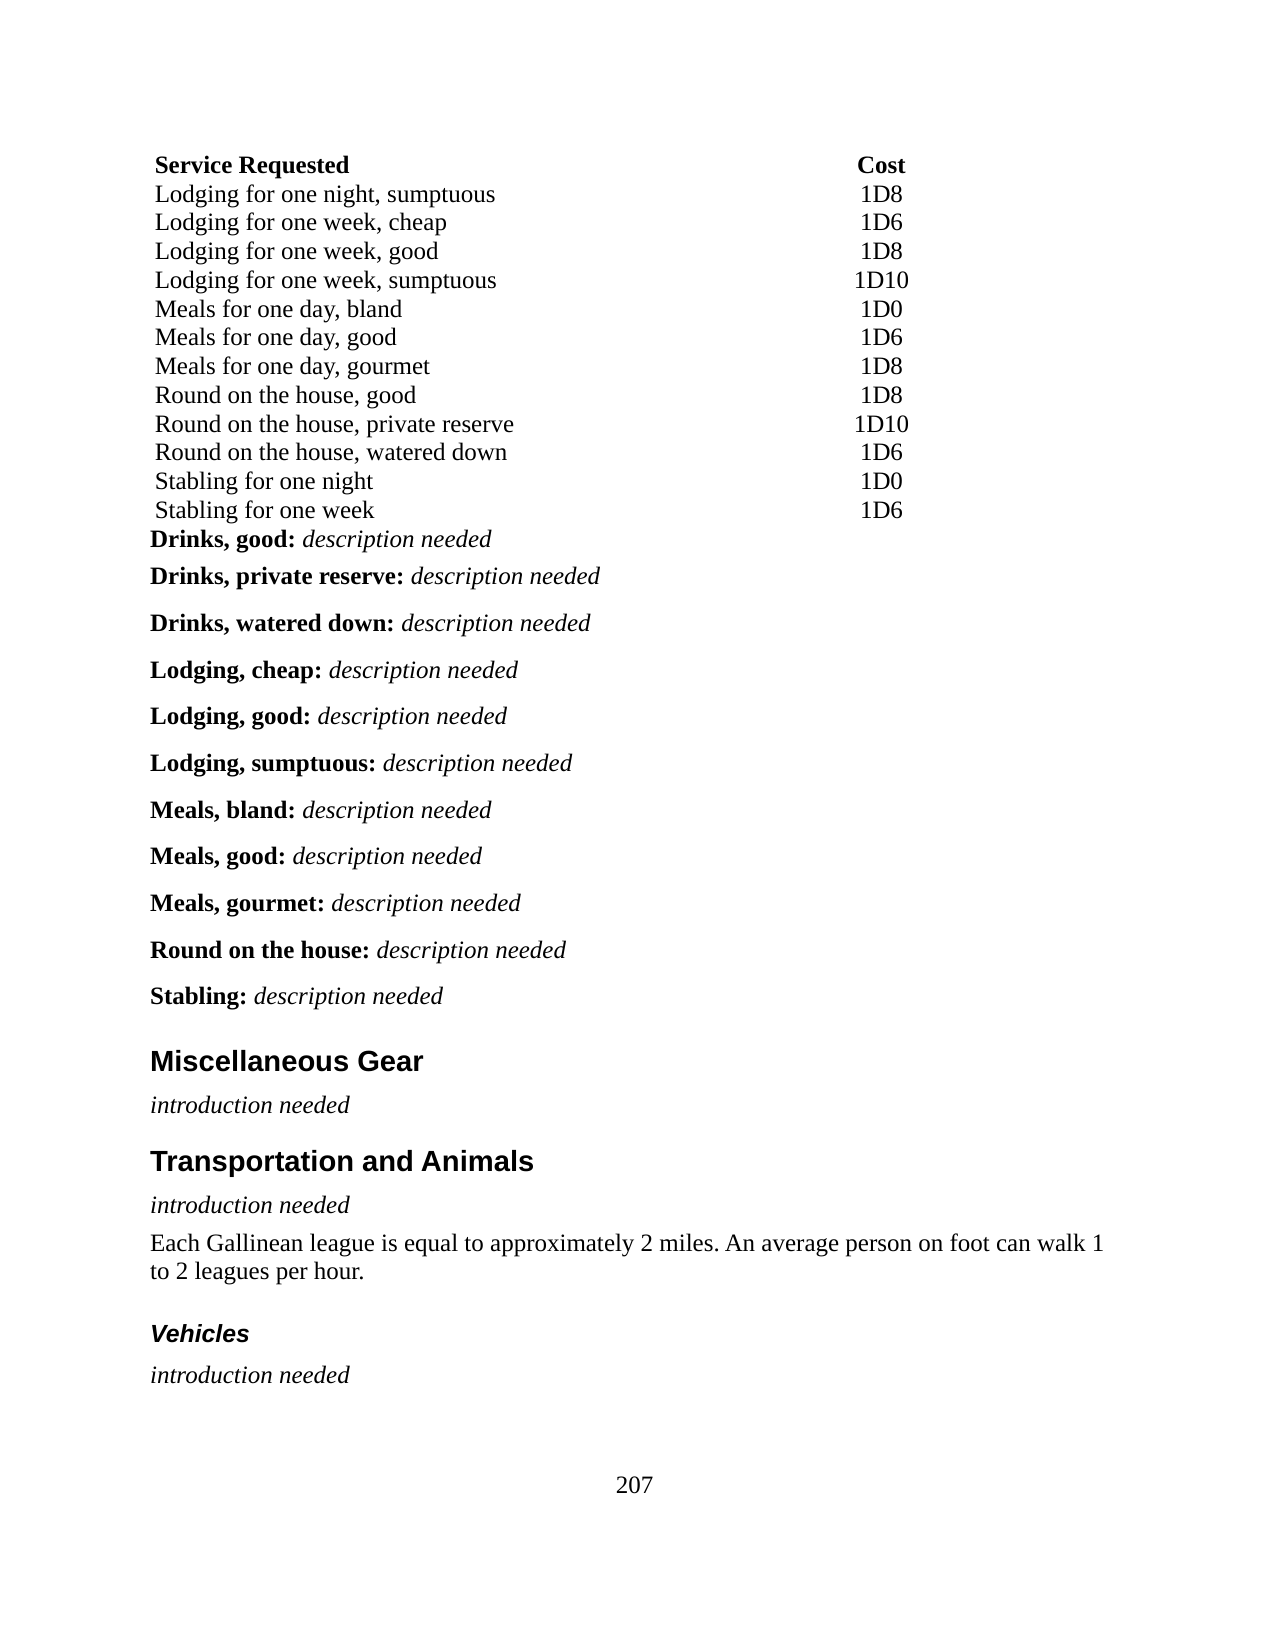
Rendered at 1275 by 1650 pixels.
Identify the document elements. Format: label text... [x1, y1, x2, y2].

text Meals, good: description needed [150, 841, 1125, 870]
table_cell Stabling for one week [150, 495, 637, 524]
text Stabling: description needed [150, 981, 1125, 1010]
table_cell Lodging for one week, cheap [150, 208, 637, 236]
table_cell 1D8 [638, 380, 1125, 409]
table_cell Meals for one day, bland [150, 294, 637, 322]
table_cell Lodging for one week, good [150, 236, 637, 265]
table_cell 1D6 [638, 208, 1125, 236]
text Meals, bland: description needed [150, 795, 1125, 823]
text introduction needed [150, 1190, 1125, 1219]
table_cell 1D10 [638, 265, 1125, 294]
text Lodging, good: description needed [150, 701, 1125, 730]
table_cell 1D0 [638, 466, 1125, 495]
table_cell 1D8 [638, 236, 1125, 265]
table_cell 1D8 [638, 179, 1125, 207]
table_cell Round on the house, watered down [150, 438, 637, 466]
table_cell Lodging for one night, sumptuous [150, 179, 637, 207]
table_cell 1D6 [638, 495, 1125, 524]
table_cell 1D8 [638, 351, 1125, 380]
subtitle Transportation and Animals [150, 1144, 1125, 1177]
text Drinks, private reserve: description needed [150, 561, 1125, 590]
text introduction needed [150, 1360, 1125, 1389]
subtitle Vehicles [150, 1319, 1125, 1348]
table_cell Meals for one day, gourmet [150, 351, 637, 380]
text Each Gallinean league is equal to approximately 2 miles. An average person on foot can walk 1 to 2 leagues per hour. [150, 1228, 1125, 1285]
table_header Cost [638, 150, 1125, 179]
table_cell 1D10 [638, 409, 1125, 437]
text Drinks, watered down: description needed [150, 608, 1125, 637]
table_cell Lodging for one week, sumptuous [150, 265, 637, 294]
text Round on the house: description needed [150, 935, 1125, 963]
text Meals, gourmet: description needed [150, 888, 1125, 917]
table_cell 1D6 [638, 323, 1125, 351]
text Lodging, cheap: description needed [150, 655, 1125, 683]
table_cell Meals for one day, good [150, 323, 637, 351]
table_cell 1D0 [638, 294, 1125, 322]
table_cell Round on the house, good [150, 380, 637, 409]
table_cell Round on the house, private reserve [150, 409, 637, 437]
text introduction needed [150, 1090, 1125, 1119]
table_cell 1D6 [638, 438, 1125, 466]
table_cell Stabling for one night [150, 466, 637, 495]
text Lodging, sumptuous: description needed [150, 748, 1125, 777]
table_header Service Requested [150, 150, 637, 179]
subtitle Miscellaneous Gear [150, 1044, 1125, 1078]
text Drinks, good: description needed [150, 524, 1125, 552]
